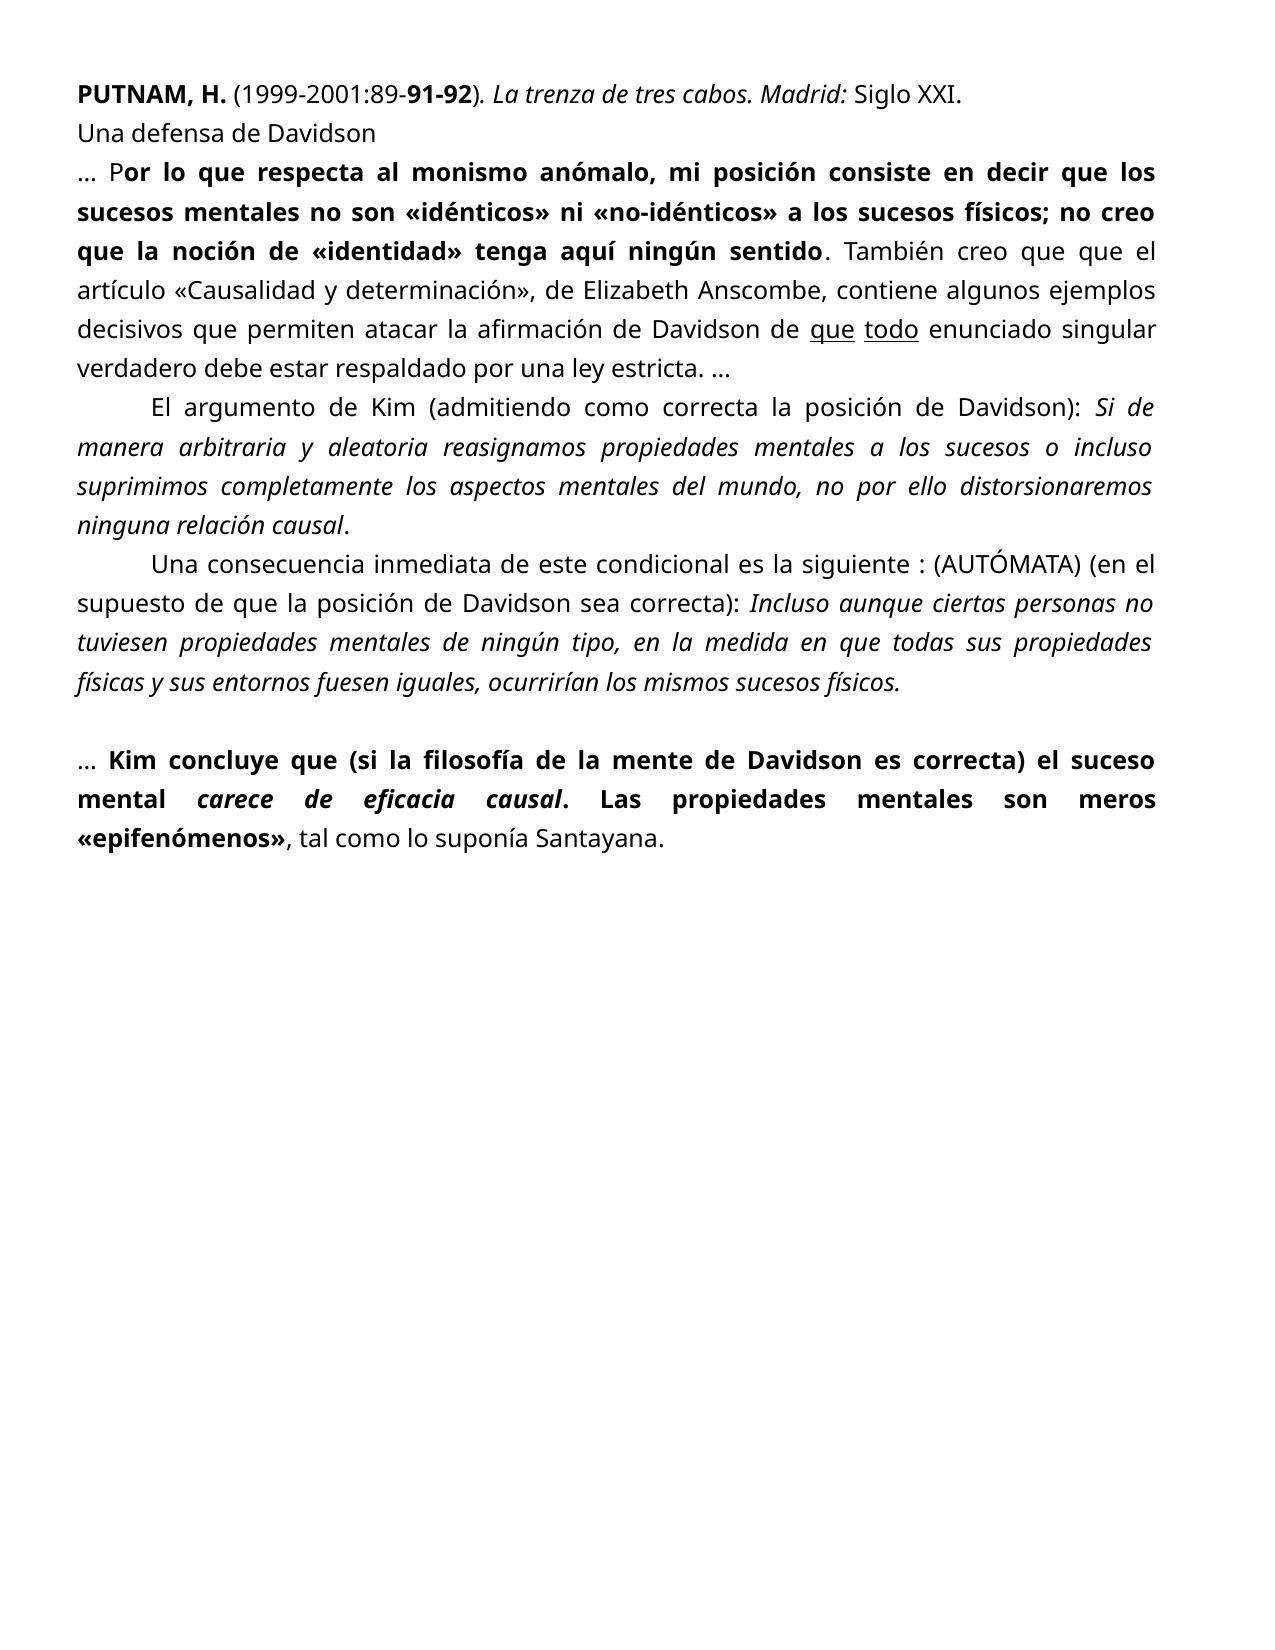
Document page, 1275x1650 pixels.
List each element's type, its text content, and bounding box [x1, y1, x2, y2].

text Una consecuencia inmediata de este condicional es la siguiente : (AUTÓMATA) (en el supuesto de que la posición de Davidson sea correcta): Incluso aunque ciertas personas no tuviesen propiedades mentales de ningún tipo, en la medida en que todas sus propiedades físicas y sus entornos fuesen iguales, ocurrirían los mismos sucesos físicos. [77, 547, 1157, 698]
text … Kim concluye que (si la filosofía de la mente de Davidson es correcta) el suceso mental carece de eficacia causal. Las propiedades mentales son meros «epifenómenos», tal como lo suponía Santayana. [77, 743, 1157, 855]
text … Por lo que respecta al monismo anómalo, mi posición consiste en decir que los sucesos mentales no son «idénticos» ni «no-idénticos» a los sucesos físicos; no creo que la noción de «identidad» tenga aquí ningún sentido. También creo que que el artículo «Causalidad y determinación», de Elizabeth Anscombe, contiene algunos ejemplos decisivos que permiten atacar la afirmación de Davidson de que todo enunciado singular verdadero debe estar respaldado por una ley estricta. … [77, 155, 1157, 385]
text El argumento de Kim (admitiendo como correcta la posición de Davidson): Si de manera arbitraria y aleatoria reasignamos propiedades mentales a los sucesos o incluso suprimimos completamente los aspectos mentales del mundo, no por ello distorsionaremos ninguna relación causal. [77, 390, 1157, 542]
text PUTNAM, H. (1999-2001:89-91-92). La trenza de tres cabos. Madrid: Siglo XXI. [77, 77, 1157, 111]
text Una defensa de Davidson [77, 116, 1157, 150]
